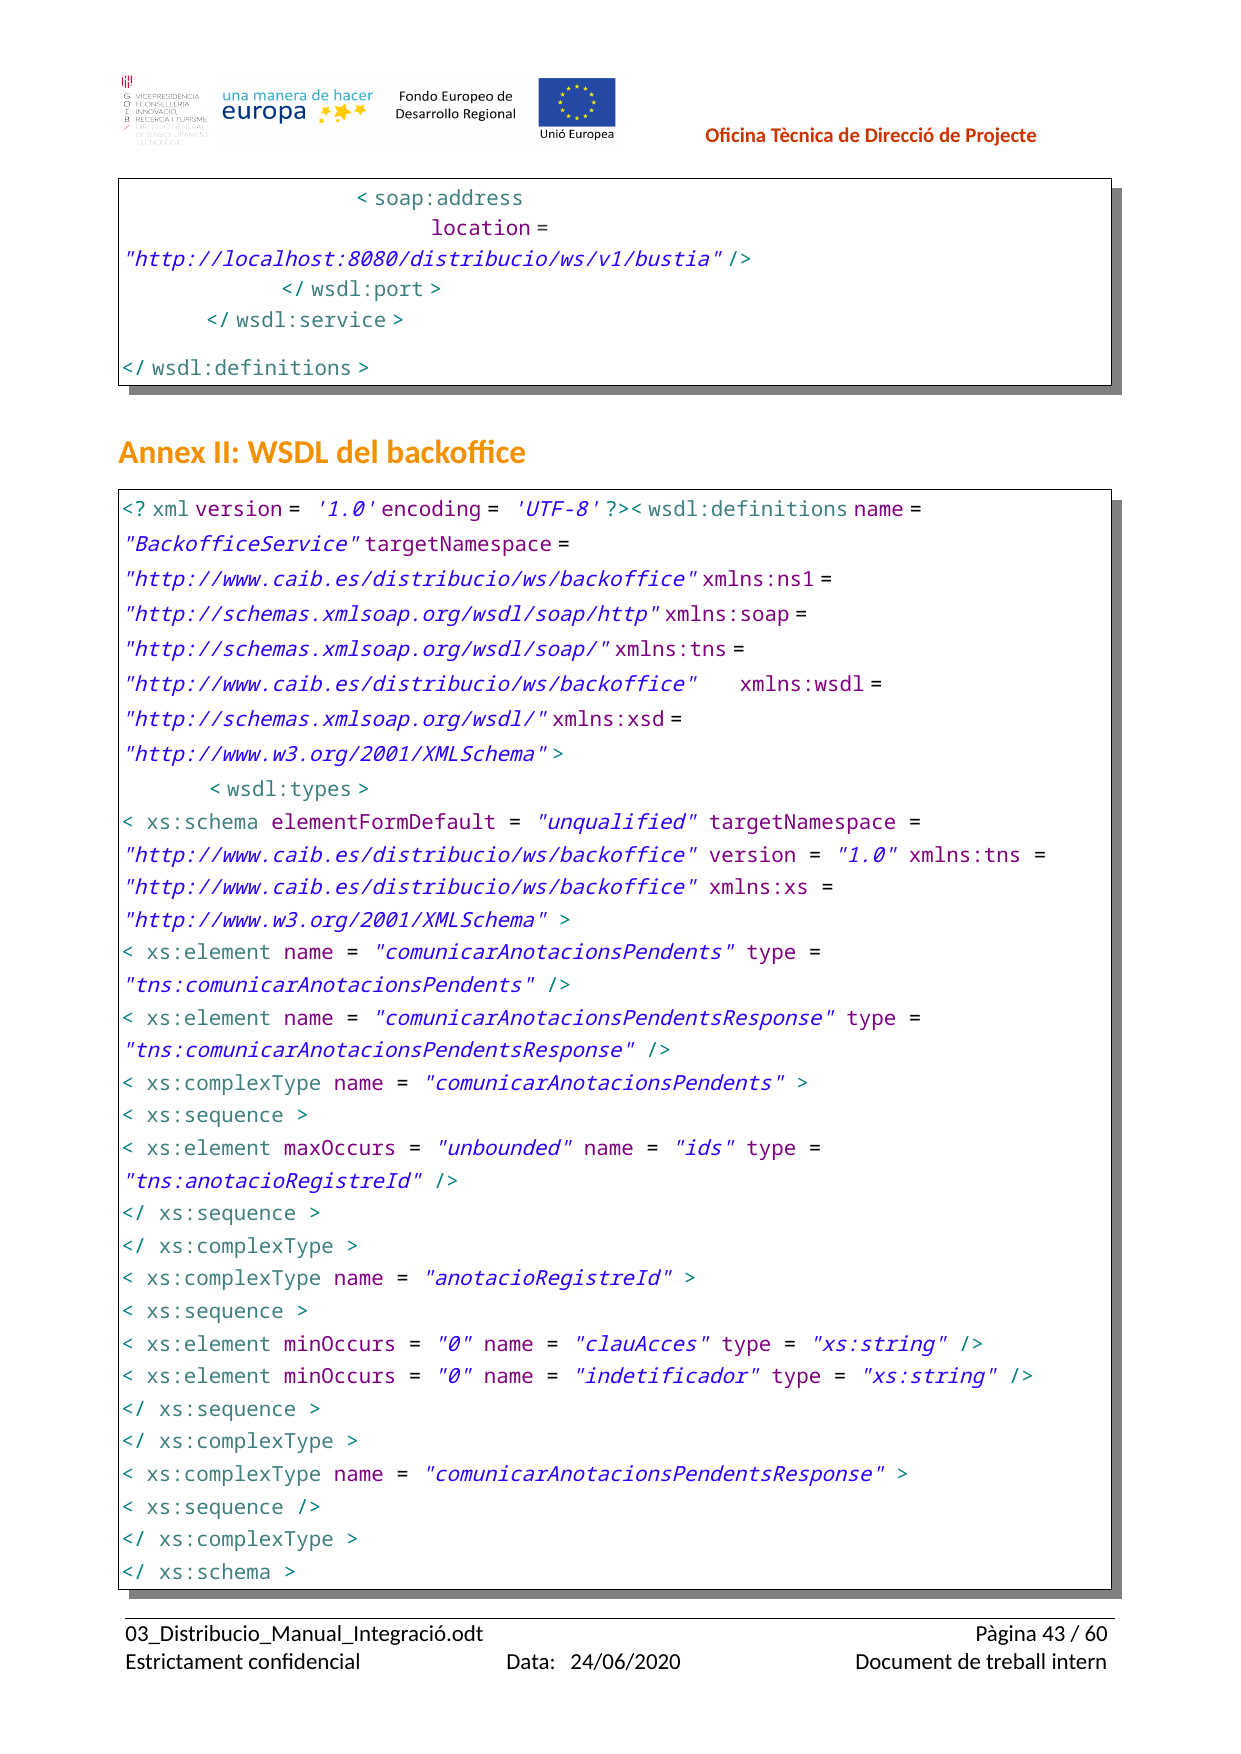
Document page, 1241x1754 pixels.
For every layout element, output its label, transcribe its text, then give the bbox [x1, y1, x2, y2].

text </ xs:complexType > [119, 1423, 1111, 1455]
text < xs:element name = "comunicarAnotacionsPendentsResponse" type = "tns:comunicarAnotacionsPendentsResponse" /> [119, 1000, 1111, 1064]
text </ wsdl:port > [119, 269, 1111, 300]
text < xs:element minOccurs = "0" name = "indetificador" type = "xs:string" /> [119, 1358, 1111, 1390]
text < xs:schema elementFormDefault = "unqualified" targetNamespace = "http://www.caib.es/distribucio/ws/backoffice" version = "1.0" xmlns:tns = "http://www.caib.es/distribucio/ws/backoffice" xmlns:xs = "http://www.w3.org/2001/XMLSchema" > [119, 804, 1111, 933]
text </ wsdl:definitions > [119, 348, 1111, 384]
text < xs:complexType name = "comunicarAnotacionsPendents" > [119, 1065, 1111, 1096]
text </ xs:schema > [119, 1554, 1111, 1588]
text < xs:sequence /> [119, 1489, 1111, 1520]
text < xs:sequence > [119, 1293, 1111, 1324]
text <? xml version = '1.0' encoding = 'UTF-8' ?>< wsdl:definitions name = "BackofficeService" targetNamespace = "http://www.caib.es/distribucio/ws/backoffice" xmlns:ns1 = "http://schemas.xmlsoap.org/wsdl/soap/http" xmlns:soap = "http://schemas.xmlsoap.org/wsdl/soap/" xmlns:tns = "http://www.caib.es/distribucio/ws/backoffice" xmlns:wsdl = "http://schemas.xmlsoap.org/wsdl/" xmlns:xsd = "http://www.w3.org/2001/XMLSchema" > [119, 490, 1111, 768]
text < wsdl:types > [119, 769, 1111, 803]
text </ wsdl:service > [119, 300, 1111, 333]
text < xs:element minOccurs = "0" name = "clauAcces" type = "xs:string" /> [119, 1326, 1111, 1357]
text </ xs:complexType > [119, 1521, 1111, 1553]
picture [219, 73, 621, 147]
text </ xs:sequence > [119, 1195, 1111, 1227]
picture [118, 73, 213, 147]
text < xs:element maxOccurs = "unbounded" name = "ids" type = "tns:anotacioRegistreId" /> [119, 1130, 1111, 1194]
text < soap:address [119, 179, 1111, 208]
text </ xs:sequence > [119, 1391, 1111, 1422]
subtitle Annex II: WSDL del backoffice [118, 431, 1122, 471]
text < xs:sequence > [119, 1097, 1111, 1129]
text < xs:element name = "comunicarAnotacionsPendents" type = "tns:comunicarAnotacionsPendents" /> [119, 934, 1111, 998]
text < xs:complexType name = "anotacioRegistreId" > [119, 1261, 1111, 1292]
text </ xs:complexType > [119, 1228, 1111, 1259]
text < xs:complexType name = "comunicarAnotacionsPendentsResponse" > [119, 1456, 1111, 1488]
text location = "http://localhost:8080/distribucio/ws/v1/bustia" /> [119, 208, 1111, 269]
